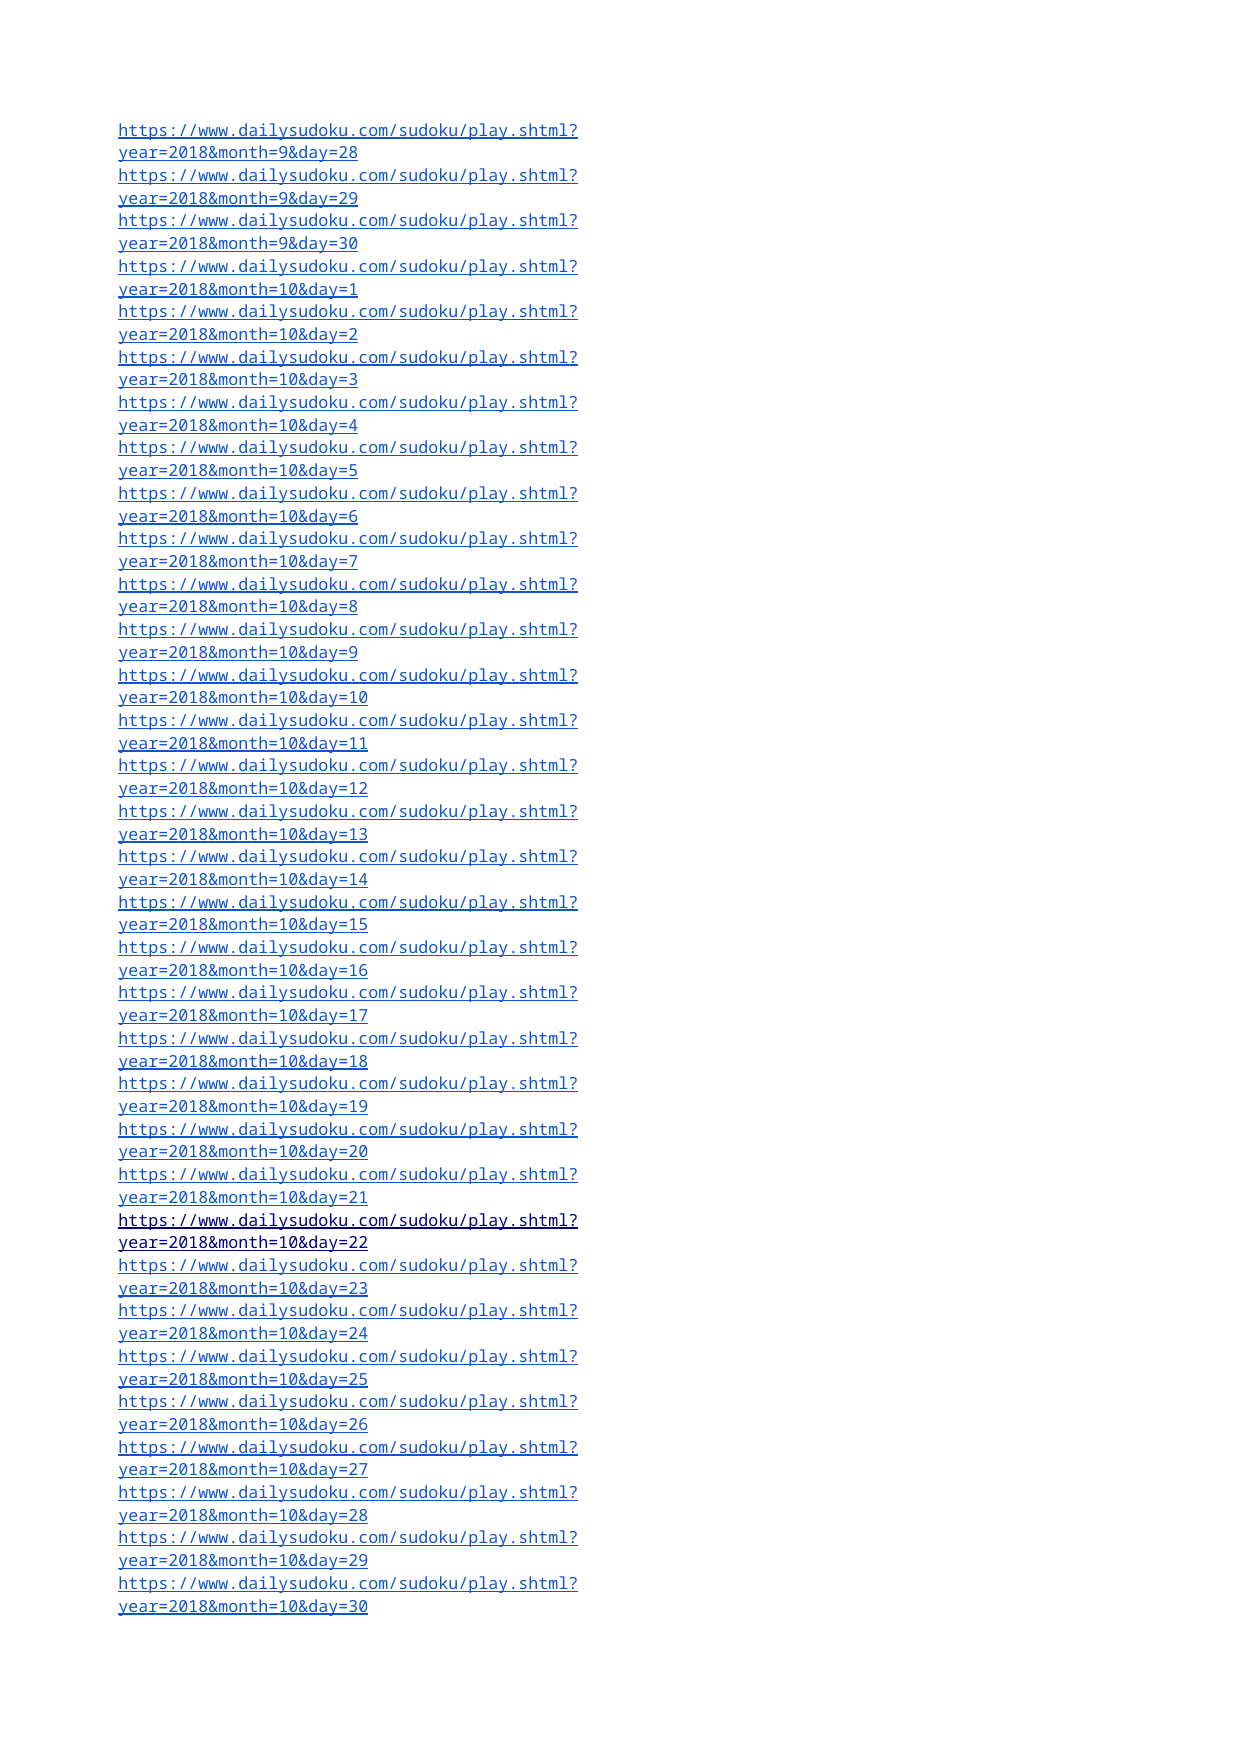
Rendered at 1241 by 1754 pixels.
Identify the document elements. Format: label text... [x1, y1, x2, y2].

table_cell https://www.dailysudoku.com/sudoku/play.shtml?year=2018&month=10&day=18 [118, 1026, 812, 1072]
table_cell https://www.dailysudoku.com/sudoku/play.shtml?year=2018&month=10&day=5 [118, 436, 812, 481]
table_cell https://www.dailysudoku.com/sudoku/play.shtml?year=2018&month=9&day=29 [118, 164, 812, 209]
table_cell https://www.dailysudoku.com/sudoku/play.shtml?year=2018&month=10&day=2 [118, 300, 812, 345]
table_cell https://www.dailysudoku.com/sudoku/play.shtml?year=2018&month=10&day=16 [118, 936, 812, 981]
table_cell https://www.dailysudoku.com/sudoku/play.shtml?year=2018&month=10&day=11 [118, 709, 812, 754]
table_cell https://www.dailysudoku.com/sudoku/play.shtml?year=2018&month=10&day=15 [118, 890, 812, 936]
table_cell https://www.dailysudoku.com/sudoku/play.shtml?year=2018&month=10&day=25 [118, 1344, 812, 1390]
table_cell https://www.dailysudoku.com/sudoku/play.shtml?year=2018&month=10&day=21 [118, 1163, 812, 1208]
table_cell https://www.dailysudoku.com/sudoku/play.shtml?year=2018&month=10&day=26 [118, 1390, 812, 1435]
table_cell https://www.dailysudoku.com/sudoku/play.shtml?year=2018&month=10&day=3 [118, 345, 812, 391]
table_cell https://www.dailysudoku.com/sudoku/play.shtml?year=2018&month=10&day=19 [118, 1072, 812, 1117]
table_cell https://www.dailysudoku.com/sudoku/play.shtml?year=2018&month=10&day=13 [118, 799, 812, 845]
table_cell https://www.dailysudoku.com/sudoku/play.shtml?year=2018&month=10&day=10 [118, 663, 812, 708]
table_cell https://www.dailysudoku.com/sudoku/play.shtml?year=2018&month=9&day=30 [118, 209, 812, 254]
table_cell https://www.dailysudoku.com/sudoku/play.shtml?year=2018&month=10&day=9 [118, 618, 812, 663]
table_cell https://www.dailysudoku.com/sudoku/play.shtml?year=2018&month=10&day=6 [118, 481, 812, 527]
table_cell https://www.dailysudoku.com/sudoku/play.shtml?year=2018&month=10&day=7 [118, 527, 812, 572]
table_cell https://www.dailysudoku.com/sudoku/play.shtml?year=2018&month=10&day=4 [118, 391, 812, 436]
table_cell https://www.dailysudoku.com/sudoku/play.shtml?year=2018&month=10&day=20 [118, 1117, 812, 1163]
table_cell https://www.dailysudoku.com/sudoku/play.shtml?year=2018&month=10&day=12 [118, 754, 812, 799]
table_cell https://www.dailysudoku.com/sudoku/play.shtml?year=2018&month=10&day=30 [118, 1571, 812, 1617]
table_cell https://www.dailysudoku.com/sudoku/play.shtml?year=2018&month=10&day=24 [118, 1299, 812, 1344]
table_cell https://www.dailysudoku.com/sudoku/play.shtml?year=2018&month=10&day=28 [118, 1481, 812, 1526]
table_cell https://www.dailysudoku.com/sudoku/play.shtml?year=2018&month=9&day=28 [118, 118, 812, 163]
table_cell https://www.dailysudoku.com/sudoku/play.shtml?year=2018&month=10&day=27 [118, 1435, 812, 1481]
table_cell https://www.dailysudoku.com/sudoku/play.shtml?year=2018&month=10&day=14 [118, 845, 812, 890]
table_cell https://www.dailysudoku.com/sudoku/play.shtml?year=2018&month=10&day=1 [118, 254, 812, 300]
table_cell https://www.dailysudoku.com/sudoku/play.shtml?year=2018&month=10&day=8 [118, 572, 812, 618]
table_cell https://www.dailysudoku.com/sudoku/play.shtml?year=2018&month=10&day=29 [118, 1526, 812, 1571]
table_cell https://www.dailysudoku.com/sudoku/play.shtml?year=2018&month=10&day=17 [118, 981, 812, 1026]
table_cell https://www.dailysudoku.com/sudoku/play.shtml?year=2018&month=10&day=23 [118, 1254, 812, 1299]
table_cell https://www.dailysudoku.com/sudoku/play.shtml?year=2018&month=10&day=22 [118, 1208, 812, 1253]
